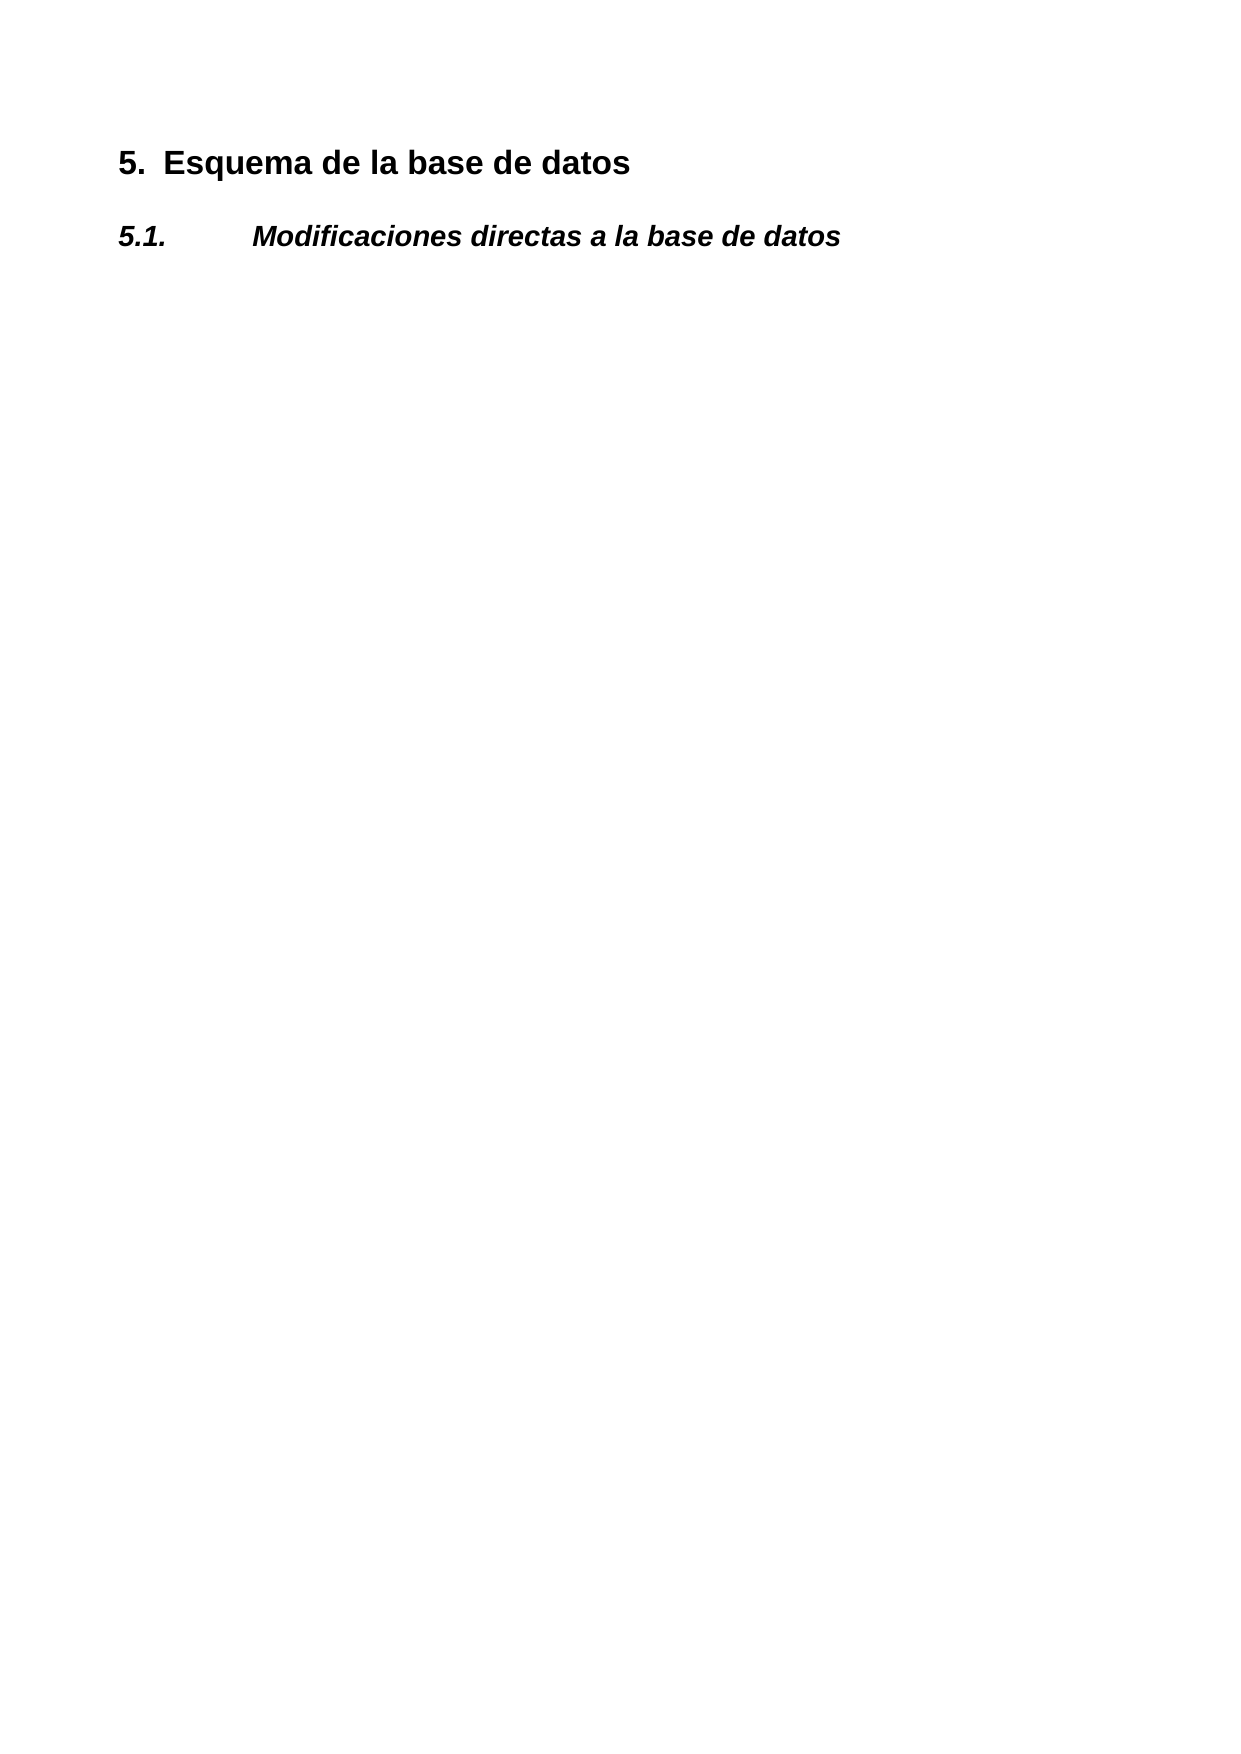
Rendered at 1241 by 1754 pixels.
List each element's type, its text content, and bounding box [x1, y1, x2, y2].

subtitle Modificaciones directas a la base de datos [118, 219, 1122, 253]
subtitle Esquema de la base de datos [118, 143, 1122, 182]
